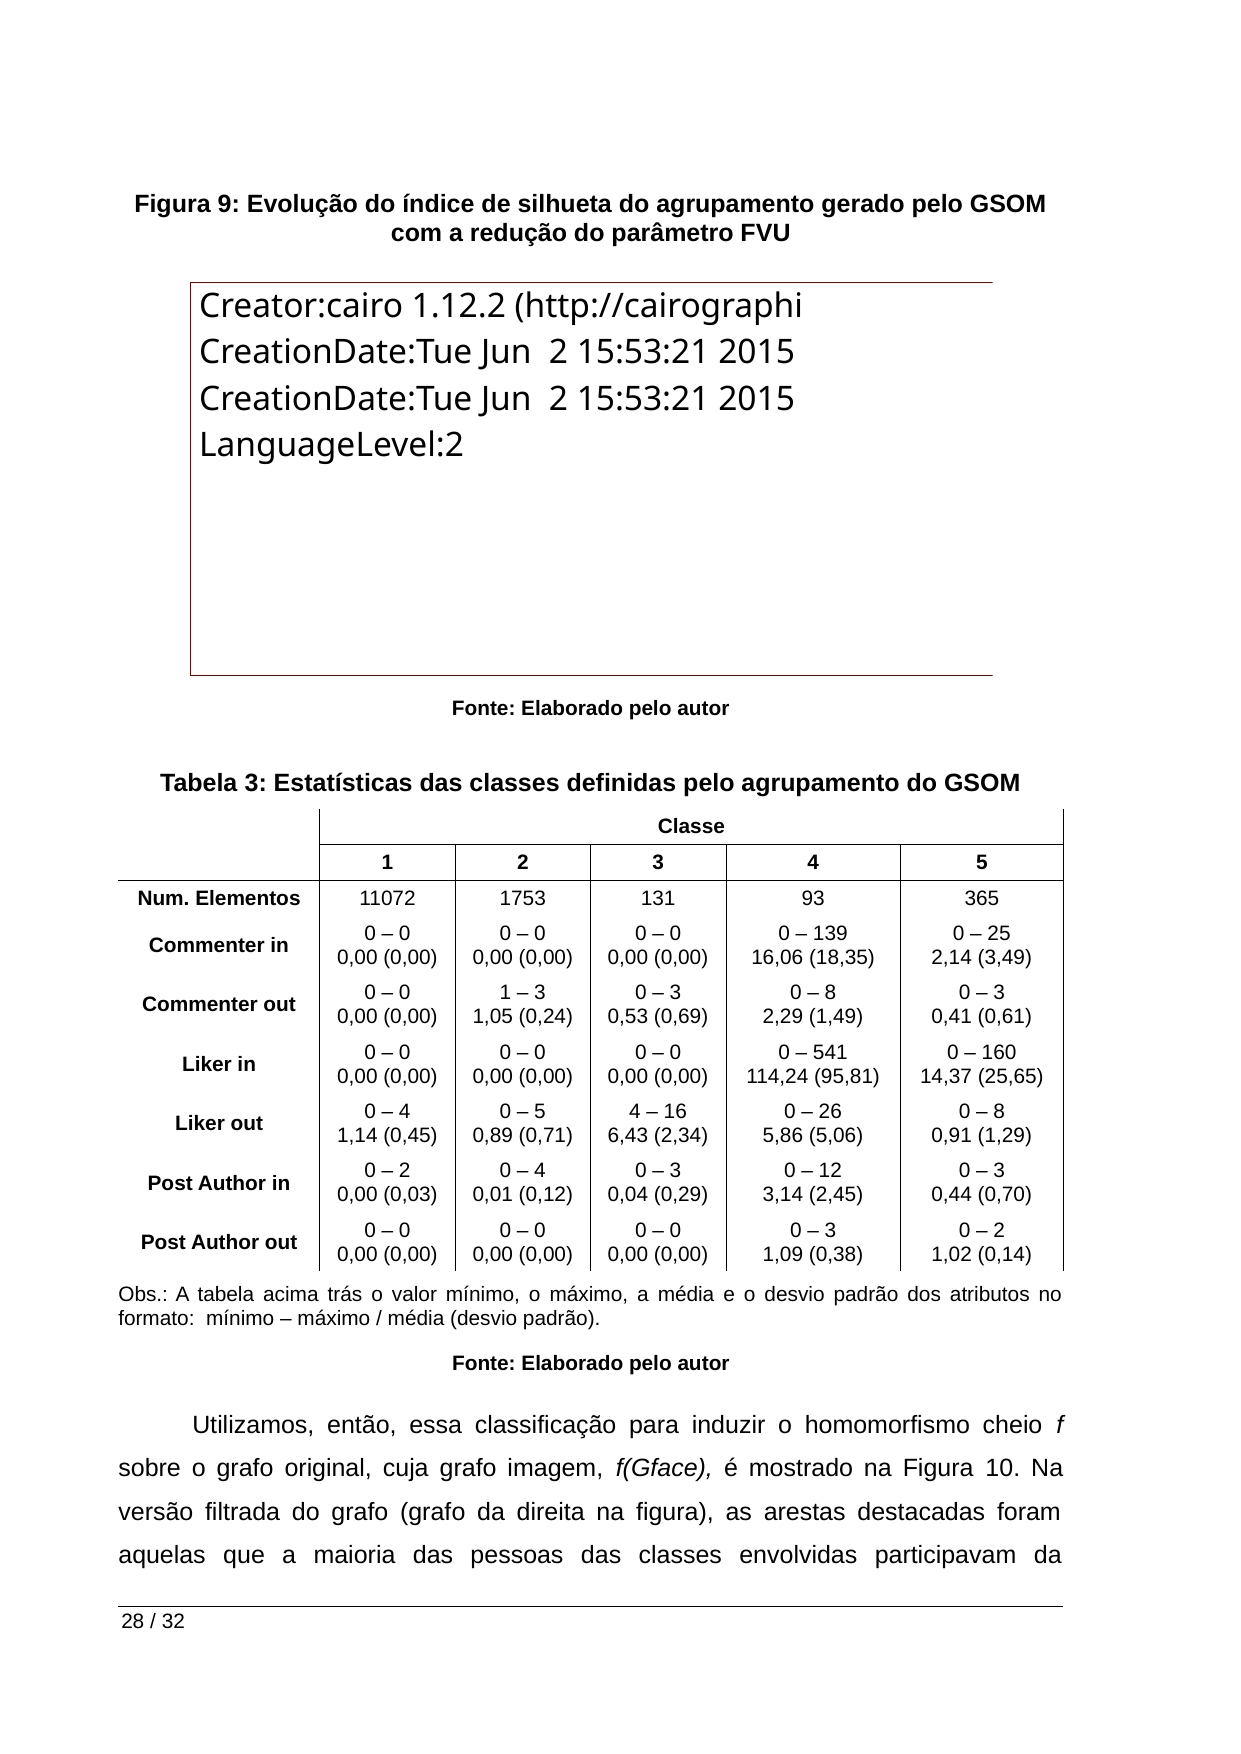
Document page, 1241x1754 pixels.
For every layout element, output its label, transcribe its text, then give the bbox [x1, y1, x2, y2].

table_cell Post Author out [118, 1212, 319, 1271]
table_cell 0 – 3 0,53 (0,69) [591, 975, 726, 1034]
table_cell 0 – 5 0,89 (0,71) [456, 1093, 590, 1153]
table_header [118, 809, 319, 844]
table_cell 0 – 0 0,00 (0,00) [320, 975, 455, 1034]
table_cell 0 – 0 0,00 (0,00) [320, 1034, 455, 1093]
table_cell 0 – 0 0,00 (0,00) [320, 915, 455, 974]
table_cell 5 [901, 845, 1063, 879]
table_cell 1 [320, 845, 455, 879]
table_cell 0 – 0 0,00 (0,00) [591, 1034, 726, 1093]
table_cell 0 – 2 1,02 (0,14) [901, 1212, 1063, 1271]
table_cell 0 – 3 0,04 (0,29) [591, 1153, 726, 1212]
table_cell 0 – 0 0,00 (0,00) [456, 1212, 590, 1271]
table_cell 1 – 3 1,05 (0,24) [456, 975, 590, 1034]
table_cell Liker out [118, 1093, 319, 1153]
table_cell 11072 [320, 881, 455, 915]
table_cell Commenter out [118, 975, 319, 1034]
table_cell 0 – 4 0,01 (0,12) [456, 1153, 590, 1212]
table_cell 2 [456, 845, 590, 879]
table_cell 0 – 0 0,00 (0,00) [591, 1212, 726, 1271]
table_cell Liker in [118, 1034, 319, 1093]
table_cell Post Author in [118, 1153, 319, 1212]
table_cell 0 – 8 0,91 (1,29) [901, 1093, 1063, 1153]
table_header Classe [320, 809, 1063, 844]
table_cell Num. Elementos [118, 881, 319, 915]
table_cell Commenter in [118, 915, 319, 974]
text Obs.: A tabela acima trás o valor mínimo, o máximo, a média e o desvio padrão dos atributos no formato: mínimo – máximo / média (desvio padrão). [118, 1282, 1063, 1330]
table_cell 365 [901, 881, 1063, 915]
table_cell 0 – 0 0,00 (0,00) [591, 915, 726, 974]
table_cell 0 – 3 1,09 (0,38) [727, 1212, 900, 1271]
table_cell 4 [727, 845, 900, 879]
table_cell 93 [727, 881, 900, 915]
table_cell 0 – 12 3,14 (2,45) [727, 1153, 900, 1212]
table_cell 0 – 0 0,00 (0,00) [456, 915, 590, 974]
table_cell 0 – 139 16,06 (18,35) [727, 915, 900, 974]
text Fonte: Elaborado pelo autor [118, 1351, 1063, 1374]
table_cell 0 – 3 0,41 (0,61) [901, 975, 1063, 1034]
table_cell 0 – 541 114,24 (95,81) [727, 1034, 900, 1093]
text Utilizamos, então, essa classificação para induzir o homomorfismo cheio f sobre o grafo original, cuja grafo imagem, f(Gface), é mostrado na Figura 10. Na versão filtrada do grafo (grafo da direita na figura), as arestas destacadas foram aquelas que a maioria das pessoas das classes envolvidas participavam da [118, 1410, 1063, 1568]
table_cell 1753 [456, 881, 590, 915]
table_cell 0 – 4 1,14 (0,45) [320, 1093, 455, 1153]
table_cell 0 – 160 14,37 (25,65) [901, 1034, 1063, 1093]
table_cell [118, 844, 319, 879]
table_cell 0 – 3 0,44 (0,70) [901, 1153, 1063, 1212]
table_cell 131 [591, 881, 726, 915]
table_cell 0 – 8 2,29 (1,49) [727, 975, 900, 1034]
table_cell 0 – 0 0,00 (0,00) [320, 1212, 455, 1271]
table_cell 0 – 0 0,00 (0,00) [456, 1034, 590, 1093]
table_cell 0 – 2 0,00 (0,03) [320, 1153, 455, 1212]
text Tabela 3: Estatísticas das classes definidas pelo agrupamento do GSOM [118, 767, 1063, 796]
table_cell 4 – 16 6,43 (2,34) [591, 1093, 726, 1153]
text Fonte: Elaborado pelo autor [134, 279, 1047, 720]
table_cell 0 – 26 5,86 (5,06) [727, 1093, 900, 1153]
text Figura 9: Evolução do índice de silhueta do agrupamento gerado pelo GSOM com a redução do parâmetro FVU [134, 189, 1047, 247]
table_cell 3 [591, 845, 726, 879]
table_cell 0 – 25 2,14 (3,49) [901, 915, 1063, 974]
